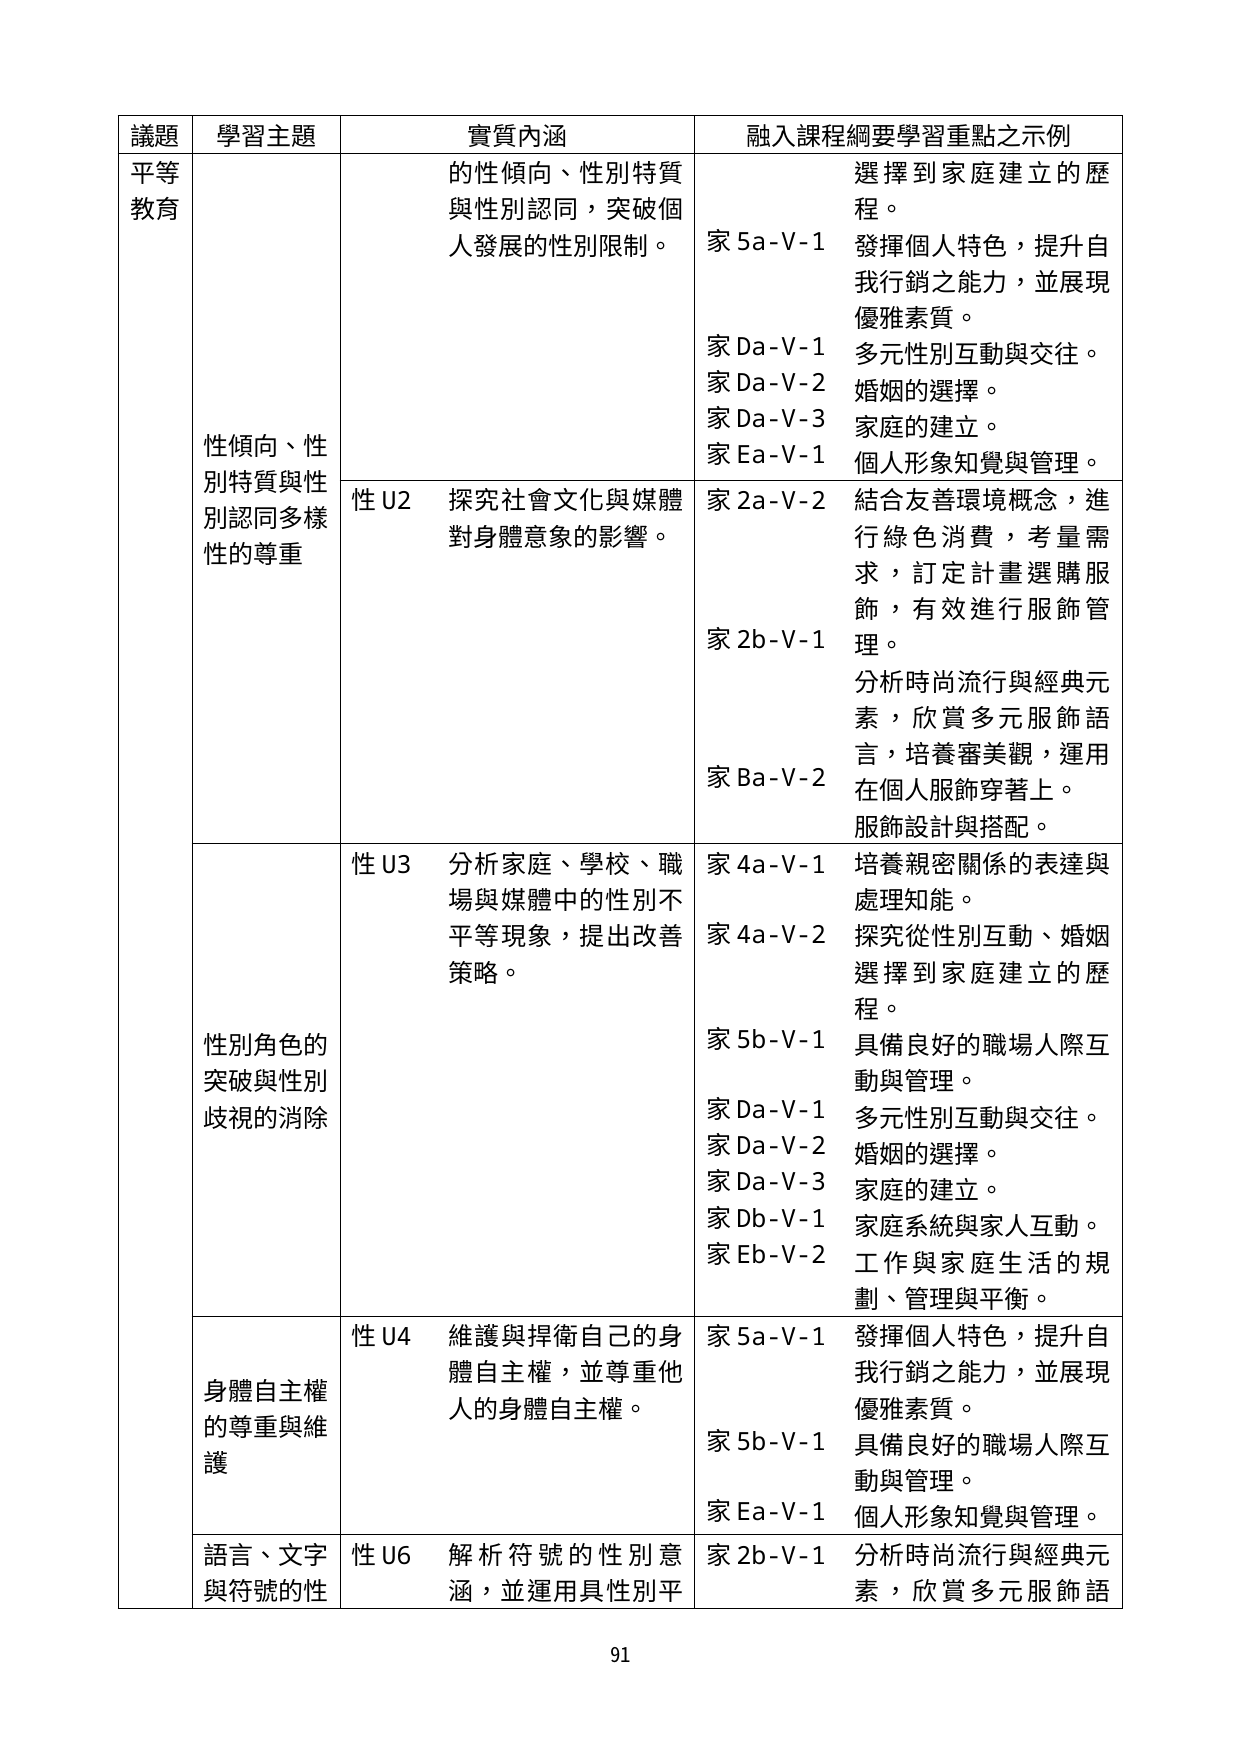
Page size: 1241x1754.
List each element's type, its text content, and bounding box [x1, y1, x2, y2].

table_header 議題 [119, 116, 192, 152]
table_cell 家5a-V-1 家Da-V-1 家Da-V-2 家Da-V-3 家Ea-V-1 [695, 154, 843, 480]
table_cell 家2b-V-1 [695, 1535, 843, 1608]
table_cell 性U4 [341, 1317, 437, 1534]
table_cell 家2a-V-2 家2b-V-1 家Ba-V-2 [695, 481, 843, 843]
table_cell 分析時尚流行與經典元素，欣賞多元服飾語 [843, 1535, 1122, 1608]
table_cell 解析符號的性別意涵，並運用具性別平 [437, 1535, 694, 1608]
table_cell 維護與捍衛自己的身體自主權，並尊重他人的身體自主權。 [437, 1317, 694, 1534]
table_header 實質內涵 [341, 116, 694, 152]
table_cell 分析家庭、學校、職場與媒體中的性別不平等現象，提出改善策略。 [437, 844, 694, 1316]
table_cell 家4a-V-1 家4a-V-2 家5b-V-1 家Da-V-1 家Da-V-2 家Da-V-3 家Db-V-1 家Eb-V-2 [695, 844, 843, 1316]
table_cell 發揮個人特色，提升自我行銷之能力，並展現優雅素質。 具備良好的職場人際互動與管理。 個人形象知覺與管理。 [843, 1317, 1122, 1534]
table_cell 選擇到家庭建立的歷程。 發揮個人特色，提升自我行銷之能力，並展現優雅素質。 多元性別互動與交往。 婚姻的選擇。 家庭的建立。 個人形象知覺與管理。 [843, 154, 1122, 480]
table_cell 家5a-V-1 家5b-V-1 家Ea-V-1 [695, 1317, 843, 1534]
table_cell [341, 154, 437, 480]
table_cell 培養親密關係的表達與處理知能。 探究從性別互動、婚姻選擇到家庭建立的歷程。 具備良好的職場人際互動與管理。 多元性別互動與交往。 婚姻的選擇。 家庭的建立。 家庭系統與家人互動。 工作與家庭生活的規劃、管理與平衡。 [843, 844, 1122, 1316]
table_cell 結合友善環境概念，進行綠色消費，考量需求，訂定計畫選購服飾，有效進行服飾管理。 分析時尚流行與經典元素，欣賞多元服飾語言，培養審美觀，運用在個人服飾穿著上。 服飾設計與搭配。 [843, 481, 1122, 843]
table_cell 性傾向、性別特質與性別認同多樣性的尊重 [193, 154, 340, 843]
table_header 學習主題 [193, 116, 340, 152]
table_cell 身體自主權的尊重與維護 [193, 1317, 340, 1534]
table_cell 的性傾向、性別特質與性別認同，突破個人發展的性別限制。 [437, 154, 694, 480]
table_cell 性U6 [341, 1535, 437, 1608]
table_cell 性U3 [341, 844, 437, 1316]
table_cell 語言、文字與符號的性 [193, 1535, 340, 1608]
table_header 融入課程綱要學習重點之示例 [695, 116, 1122, 152]
table_cell 平等教育 [119, 154, 192, 1608]
table_cell 探究社會文化與媒體對身體意象的影響。 [437, 481, 694, 843]
table_cell 性U2 [341, 481, 437, 843]
table_cell 性別角色的突破與性別歧視的消除 [193, 844, 340, 1316]
